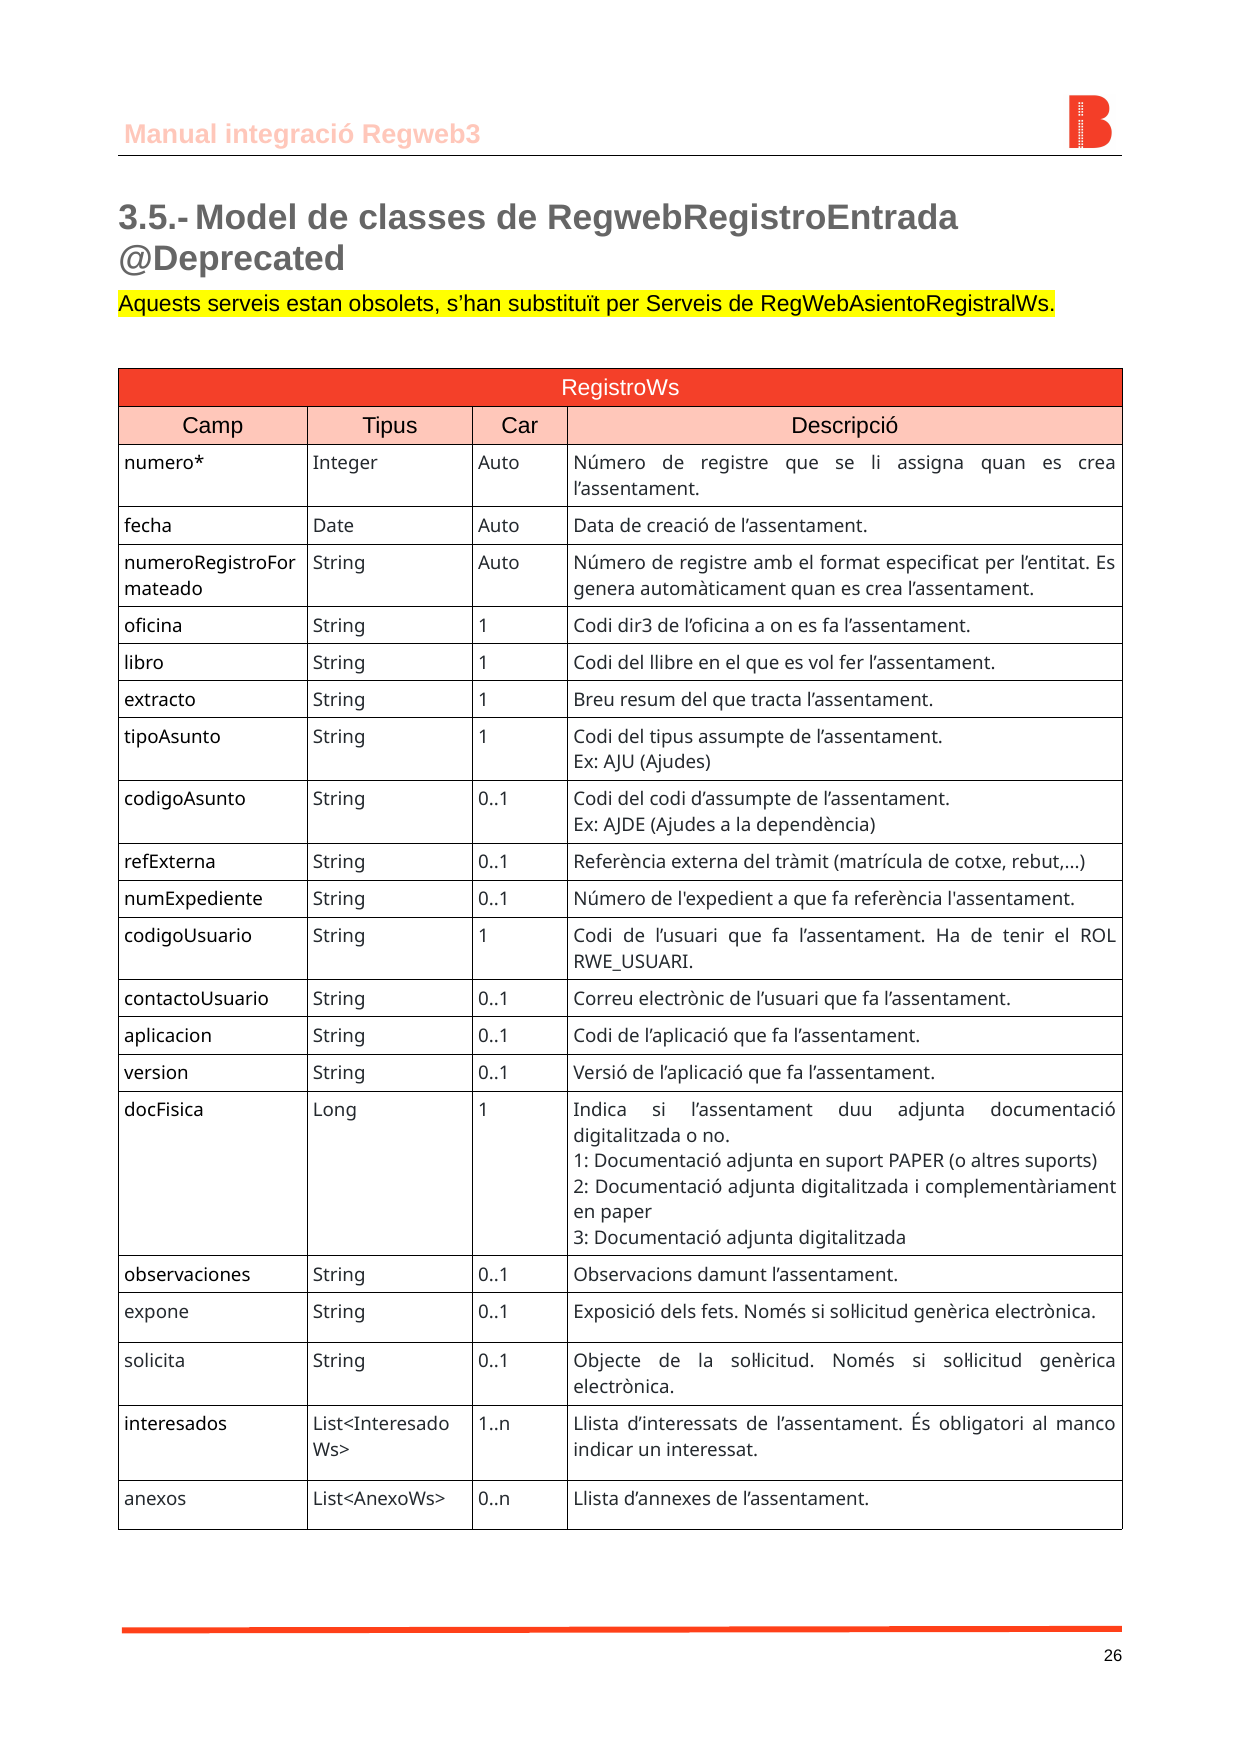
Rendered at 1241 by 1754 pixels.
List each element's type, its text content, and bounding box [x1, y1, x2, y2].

table_cell String [308, 718, 472, 780]
table_cell Codi de l’usuari que fa l’assentament. Ha de tenir el ROL RWE_USUARI. [568, 918, 1122, 979]
table_header RegistroWs [119, 369, 1122, 406]
table_cell oficina [119, 607, 307, 643]
table_cell Llista d’annexes de l’assentament. [568, 1481, 1122, 1529]
table_cell String [308, 1343, 472, 1404]
table_cell 0..n [473, 1481, 567, 1529]
table_cell String [308, 681, 472, 717]
table_cell Exposició dels fets. Només si sol·licitud genèrica electrònica. [568, 1293, 1122, 1342]
table_cell fecha [119, 507, 307, 543]
table_cell Objecte de la sol·licitud. Només si sol·licitud genèrica electrònica. [568, 1343, 1122, 1404]
table_cell Long [308, 1092, 472, 1255]
table_cell Data de creació de l’assentament. [568, 507, 1122, 543]
table_cell String [308, 607, 472, 643]
table_cell Codi del codi d’assumpte de l’assentament. Ex: AJDE (Ajudes a la dependència) [568, 781, 1122, 842]
table_cell Codi del llibre en el que es vol fer l’assentament. [568, 644, 1122, 680]
table_cell Date [308, 507, 472, 543]
table_cell extracto [119, 681, 307, 717]
table_cell String [308, 545, 472, 606]
table_cell String [308, 1256, 472, 1292]
subtitle Model de classes de RegwebRegistroEntrada @Deprecated [118, 196, 1122, 278]
table_cell observaciones [119, 1256, 307, 1292]
table_cell Auto [473, 507, 567, 543]
table_cell expone [119, 1293, 307, 1342]
table_cell Codi dir3 de l’oficina a on es fa l’assentament. [568, 607, 1122, 643]
table_cell interesados [119, 1406, 307, 1479]
table_cell Tipus [308, 407, 472, 444]
table_cell Indica si l’assentament duu adjunta documentació digitalitzada o no. 1: Documentació adjunta en suport PAPER (o altres suports) 2: Documentació adjunta digitalitzada i complementàriament en paper 3: Documentació adjunta digitalitzada [568, 1092, 1122, 1255]
table_cell numeroRegistroFormateado [119, 545, 307, 606]
table_cell tipoAsunto [119, 718, 307, 780]
table_cell Referència externa del tràmit (matrícula de cotxe, rebut,...) [568, 844, 1122, 879]
table_cell anexos [119, 1481, 307, 1529]
table_cell 1 [473, 644, 567, 680]
table_cell String [308, 881, 472, 917]
table_cell 1 [473, 681, 567, 717]
table_cell Descripció [568, 407, 1122, 444]
table_cell Observacions damunt l’assentament. [568, 1256, 1122, 1292]
table_cell 0..1 [473, 980, 567, 1016]
table_cell Número de registre que se li assigna quan es crea l’assentament. [568, 445, 1122, 506]
table_cell 0..1 [473, 844, 567, 879]
table_cell 0..1 [473, 1293, 567, 1342]
table_cell contactoUsuario [119, 980, 307, 1016]
table_cell Llista d’interessats de l’assentament. És obligatori al manco indicar un interessat. [568, 1406, 1122, 1479]
table_cell String [308, 980, 472, 1016]
text Aquests serveis estan obsolets, s’han substituït per Serveis de RegWebAsientoRegistralWs. [118, 290, 1122, 317]
table_cell libro [119, 644, 307, 680]
table_cell 1..n [473, 1406, 567, 1479]
table_cell String [308, 781, 472, 842]
table_cell 0..1 [473, 1256, 567, 1292]
table_cell codigoAsunto [119, 781, 307, 842]
table_cell numero* [119, 445, 307, 506]
table_cell Codi de l’aplicació que fa l’assentament. [568, 1017, 1122, 1053]
table_cell docFisica [119, 1092, 307, 1255]
picture [1063, 94, 1117, 150]
table_cell List<InteresadoWs> [308, 1406, 472, 1479]
table_cell Auto [473, 445, 567, 506]
table_cell Integer [308, 445, 472, 506]
table_cell String [308, 918, 472, 979]
table_cell String [308, 644, 472, 680]
table_cell Número de registre amb el format especificat per l’entitat. Es genera automàticament quan es crea l’assentament. [568, 545, 1122, 606]
table_cell codigoUsuario [119, 918, 307, 979]
table_cell Camp [119, 407, 307, 444]
table_cell String [308, 844, 472, 879]
table_cell Breu resum del que tracta l’assentament. [568, 681, 1122, 717]
table_cell 1 [473, 1092, 567, 1255]
table_cell version [119, 1055, 307, 1091]
table_cell 1 [473, 607, 567, 643]
table_cell refExterna [119, 844, 307, 879]
table_cell 0..1 [473, 881, 567, 917]
table_cell String [308, 1293, 472, 1342]
table_cell String [308, 1017, 472, 1053]
table_cell solicita [119, 1343, 307, 1404]
table_cell Versió de l’aplicació que fa l’assentament. [568, 1055, 1122, 1091]
table_cell aplicacion [119, 1017, 307, 1053]
table_cell Auto [473, 545, 567, 606]
table_cell Correu electrònic de l’usuari que fa l’assentament. [568, 980, 1122, 1016]
table_cell Codi del tipus assumpte de l’assentament. Ex: AJU (Ajudes) [568, 718, 1122, 780]
table_cell 1 [473, 718, 567, 780]
table_cell String [308, 1055, 472, 1091]
table_cell Car [473, 407, 567, 444]
table_cell 1 [473, 918, 567, 979]
table_cell Número de l'expedient a que fa referència l'assentament. [568, 881, 1122, 917]
table_cell 0..1 [473, 781, 567, 842]
table_cell numExpediente [119, 881, 307, 917]
table_cell List<AnexoWs> [308, 1481, 472, 1529]
table_cell 0..1 [473, 1017, 567, 1053]
table_cell 0..1 [473, 1343, 567, 1404]
table_cell 0..1 [473, 1055, 567, 1091]
